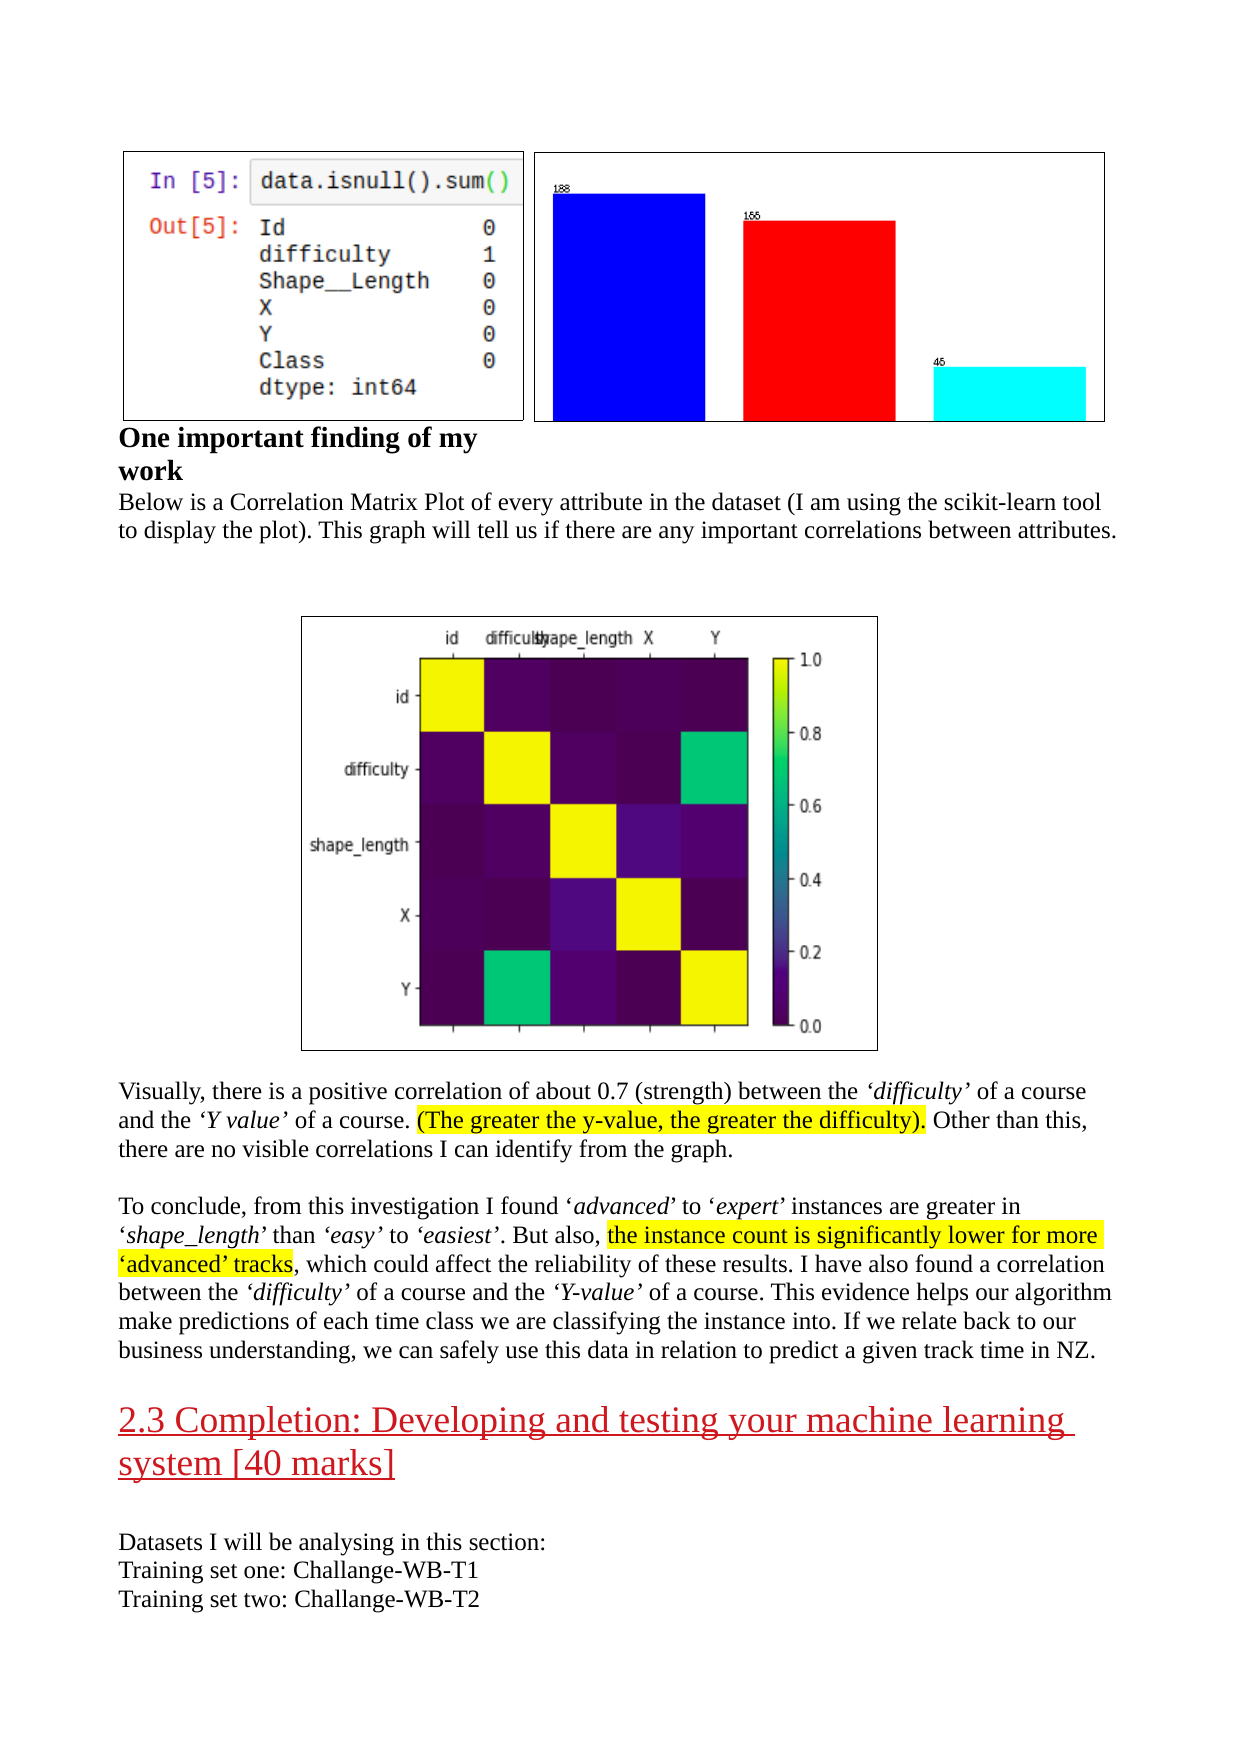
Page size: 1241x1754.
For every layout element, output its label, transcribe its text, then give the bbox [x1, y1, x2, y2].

text To conclude, from this investigation I found ‘advanced’ to ‘expert’ instances are greater in ‘shape_length’ than ‘easy’ to ‘easiest’. But also, the instance count is significantly lower for more ‘advanced’ tracks, which could affect the reliability of these results. I have also found a correlation between the ‘difficulty’ of a course and the ‘Y-value’ of a course. This evidence helps our algorithm make predictions of each time class we are classifying the instance into. If we relate back to our business understanding, we can safely use this data in relation to predict a given track time in NZ. [118, 1191, 1122, 1364]
text Below is a Correlation Matrix Plot of every attribute in the dataset (I am using the scikit-learn tool to display the plot). This graph will tell us if there are any important correlations between attributes. [118, 487, 1122, 544]
picture [303, 618, 875, 1047]
text Training set two: Challange-WB-T2-AB [118, 1584, 1122, 1613]
text 2.3 Completion: Developing and testing your machine learning system [40 marks] [118, 1397, 1122, 1483]
picture [535, 153, 1104, 421]
text One important finding of my work [118, 415, 1122, 487]
text Training set one: Challange-WB-T1 [118, 1555, 1122, 1584]
text Datasets I will be analysing in this section: [118, 1527, 1122, 1555]
text Visually, there is a positive correlation of about 0.7 (strength) between the ‘difficulty’ of a course and the ‘Y value’ of a course. (The greater the y-value, the greater the difficulty). Other than this, there are no visible correlations I can identify from the graph. [118, 1076, 1122, 1162]
picture [124, 152, 523, 420]
